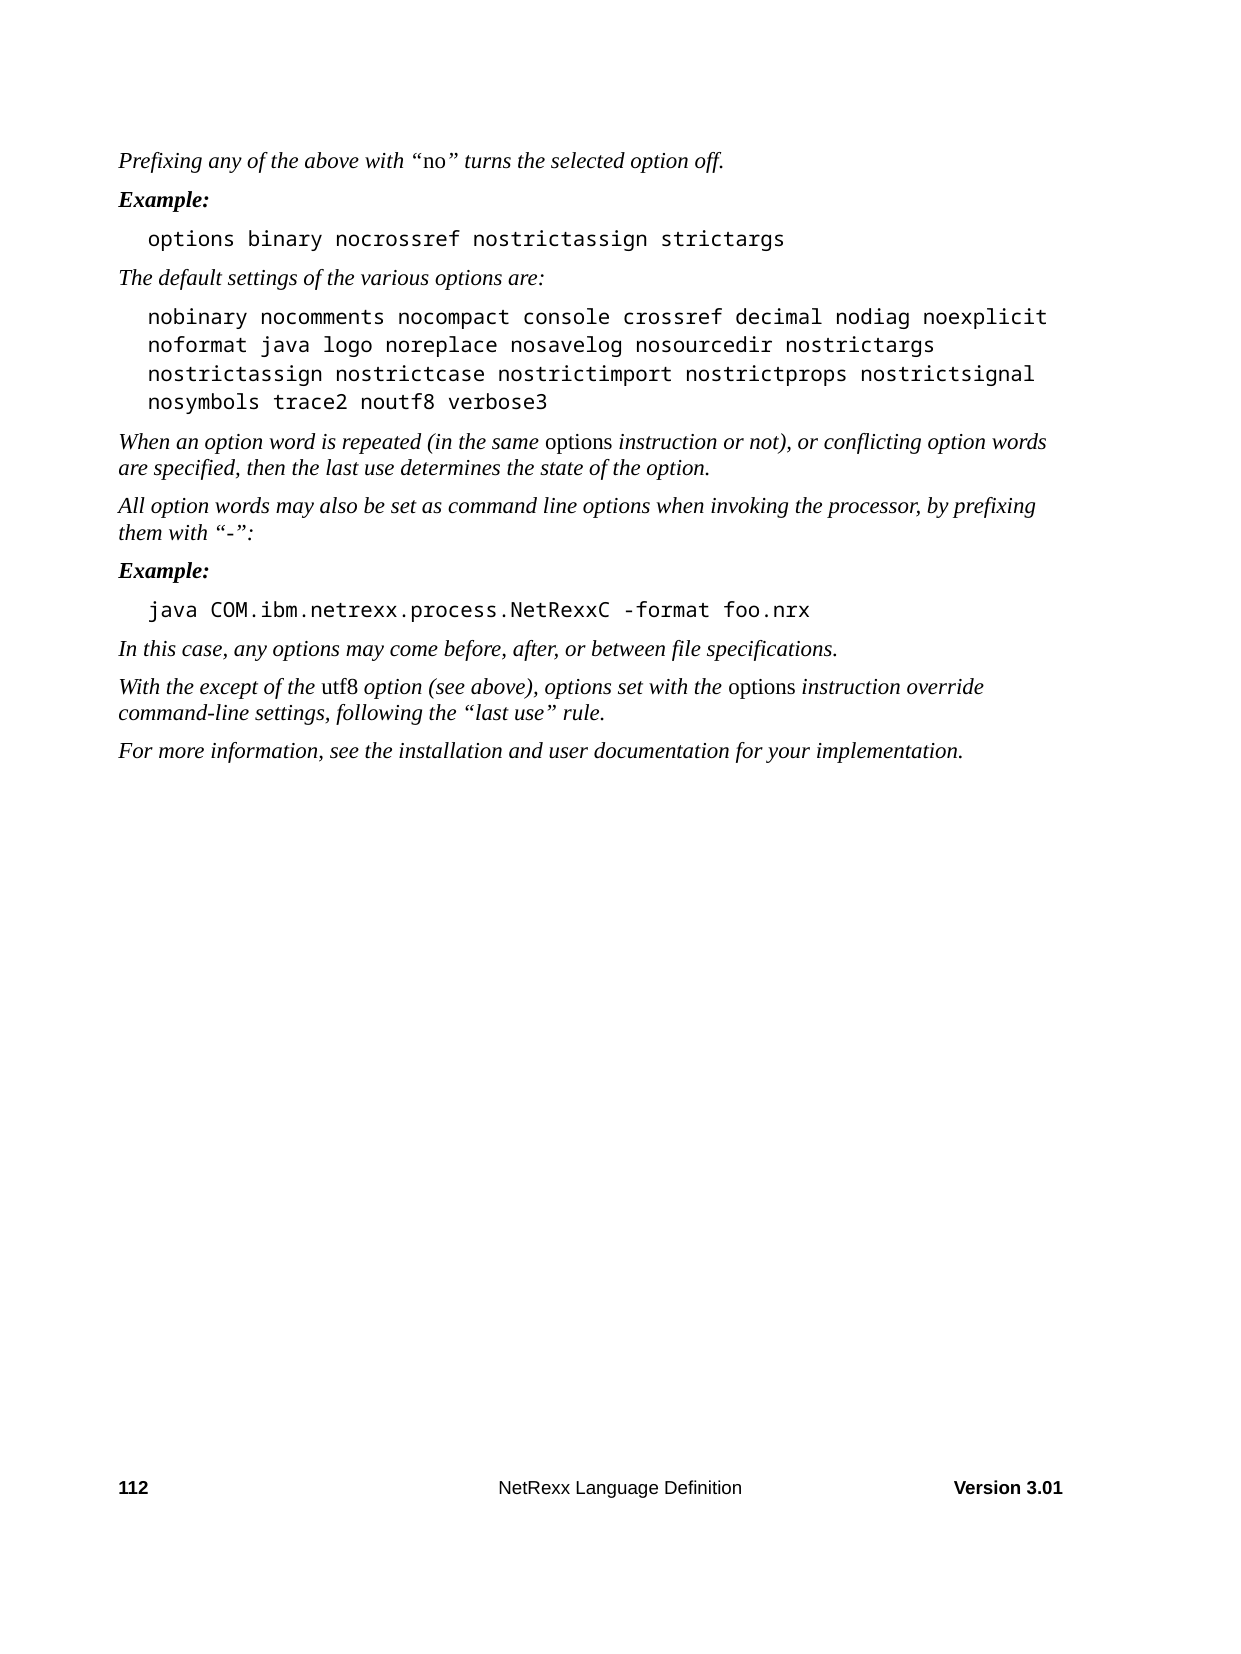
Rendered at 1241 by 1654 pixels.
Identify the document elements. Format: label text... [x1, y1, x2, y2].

text options binary nocrossref nostrictassign strictargs [148, 224, 1063, 252]
text nobinary nocomments nocompact console crossref decimal nodiag noexplicit noformat java logo noreplace nosavelog nosourcedir nostrictargs nostrictassign nostrictcase nostrictimport nostrictprops nostrictsignal nosymbols trace2 noutf8 verbose3 [148, 302, 1063, 416]
text The default settings of the various options are: [118, 264, 1063, 290]
text Example: [118, 557, 1063, 583]
text Prefixing any of the above with “no” turns the selected option off. [118, 148, 1063, 174]
text When an option word is repeated (in the same options instruction or not), or conflicting option words are specified, then the last use determines the state of the option. [118, 428, 1063, 480]
text In this case, any options may come before, after, or between file specifications. [118, 635, 1063, 661]
text java COM.ibm.netrexx.process.NetRexxC -format foo.nrx [148, 595, 1063, 623]
text All option words may also be set as command line options when invoking the processor, by prefixing them with “-”: [118, 492, 1063, 545]
text Example: [118, 186, 1063, 212]
text With the except of the utf8 option (see above), options set with the options instruction override command-line settings, following the “last use” rule. [118, 673, 1063, 726]
text For more information, see the installation and user documentation for your implementation. [118, 738, 1063, 764]
